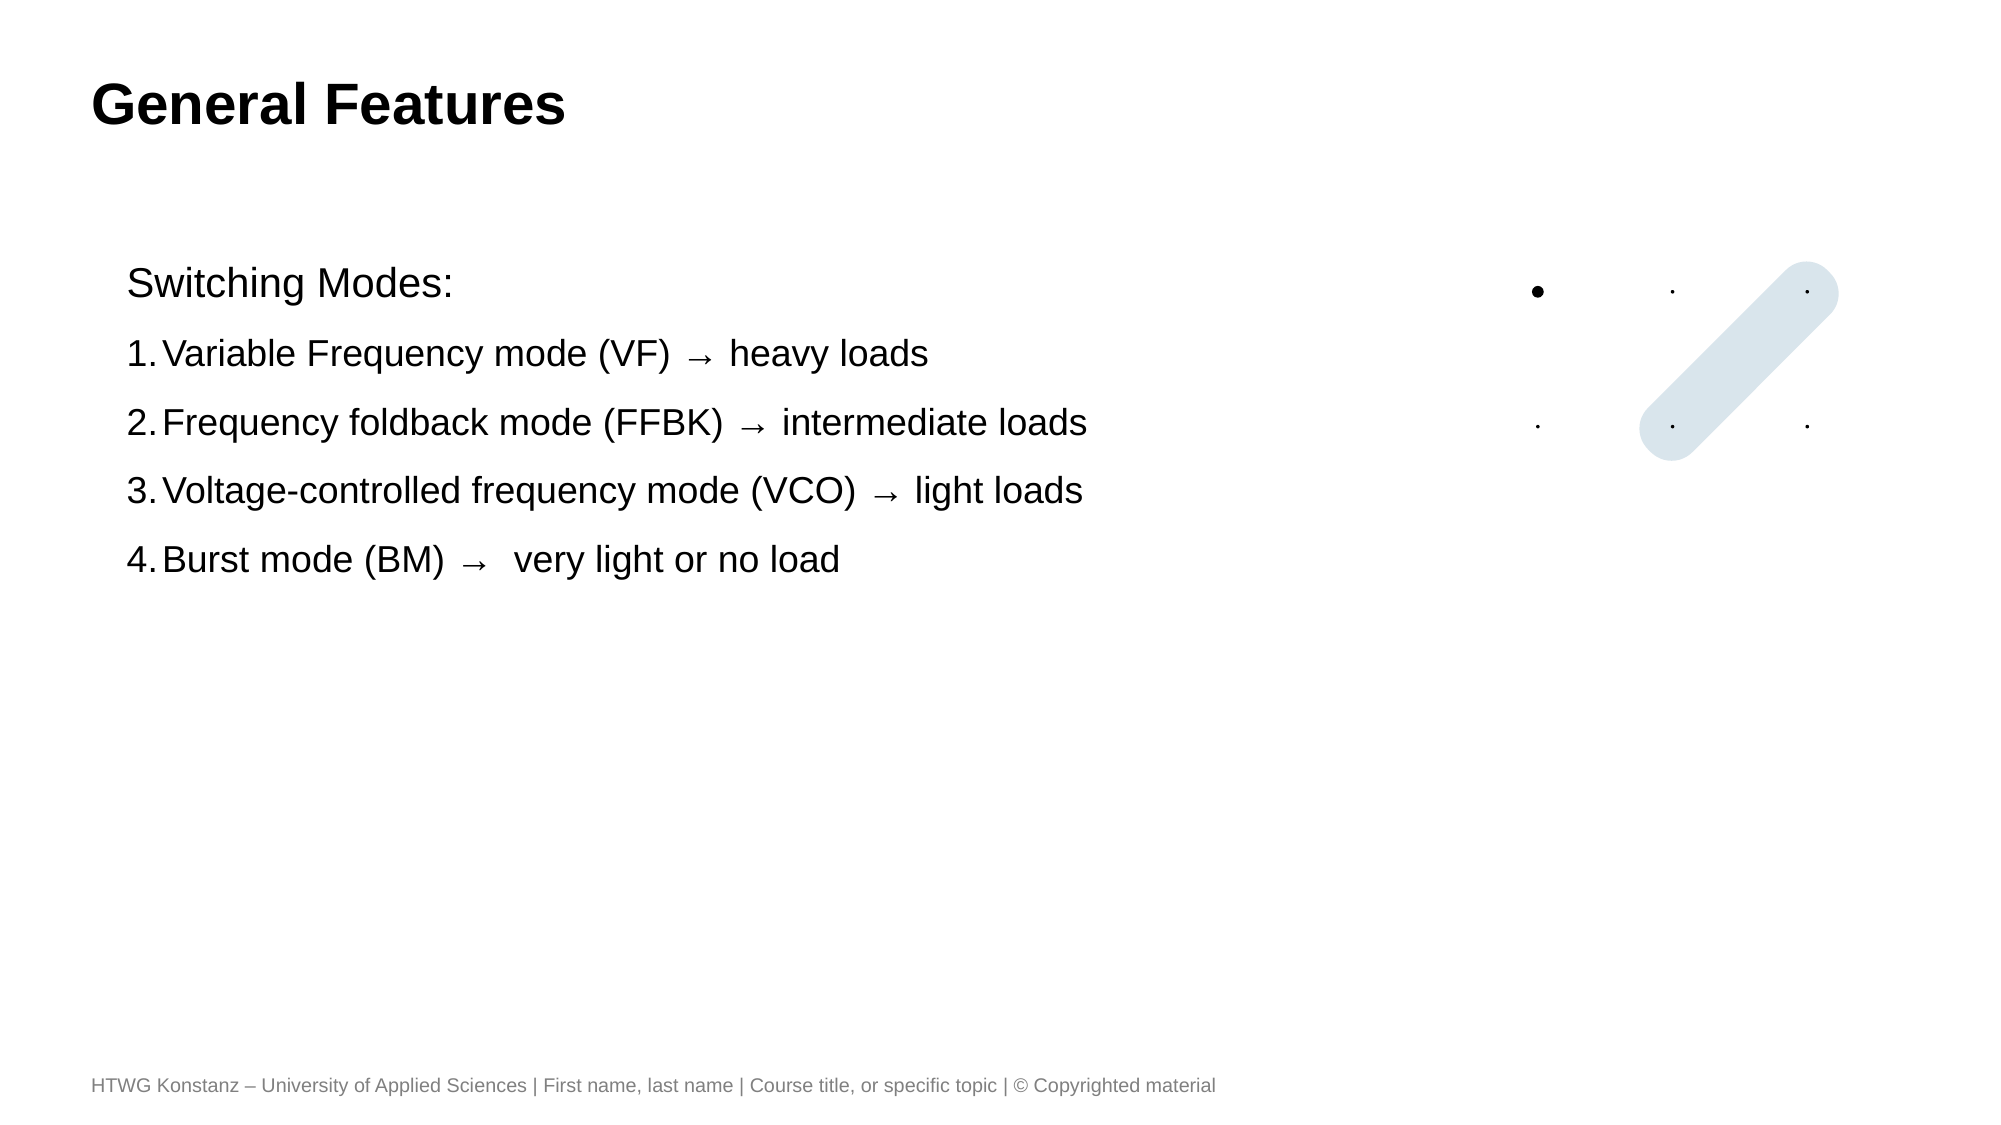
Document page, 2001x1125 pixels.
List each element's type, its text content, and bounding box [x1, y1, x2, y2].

list Switching Modes: Variable Frequency mode (VF) → heavy loads Frequency foldback mode (FFBK) → intermediate loads Voltage-controlled frequency mode (VCO) → light loads Burst mode (BM) → very light or no load [91, 255, 1229, 790]
title General Features [91, 66, 1909, 138]
